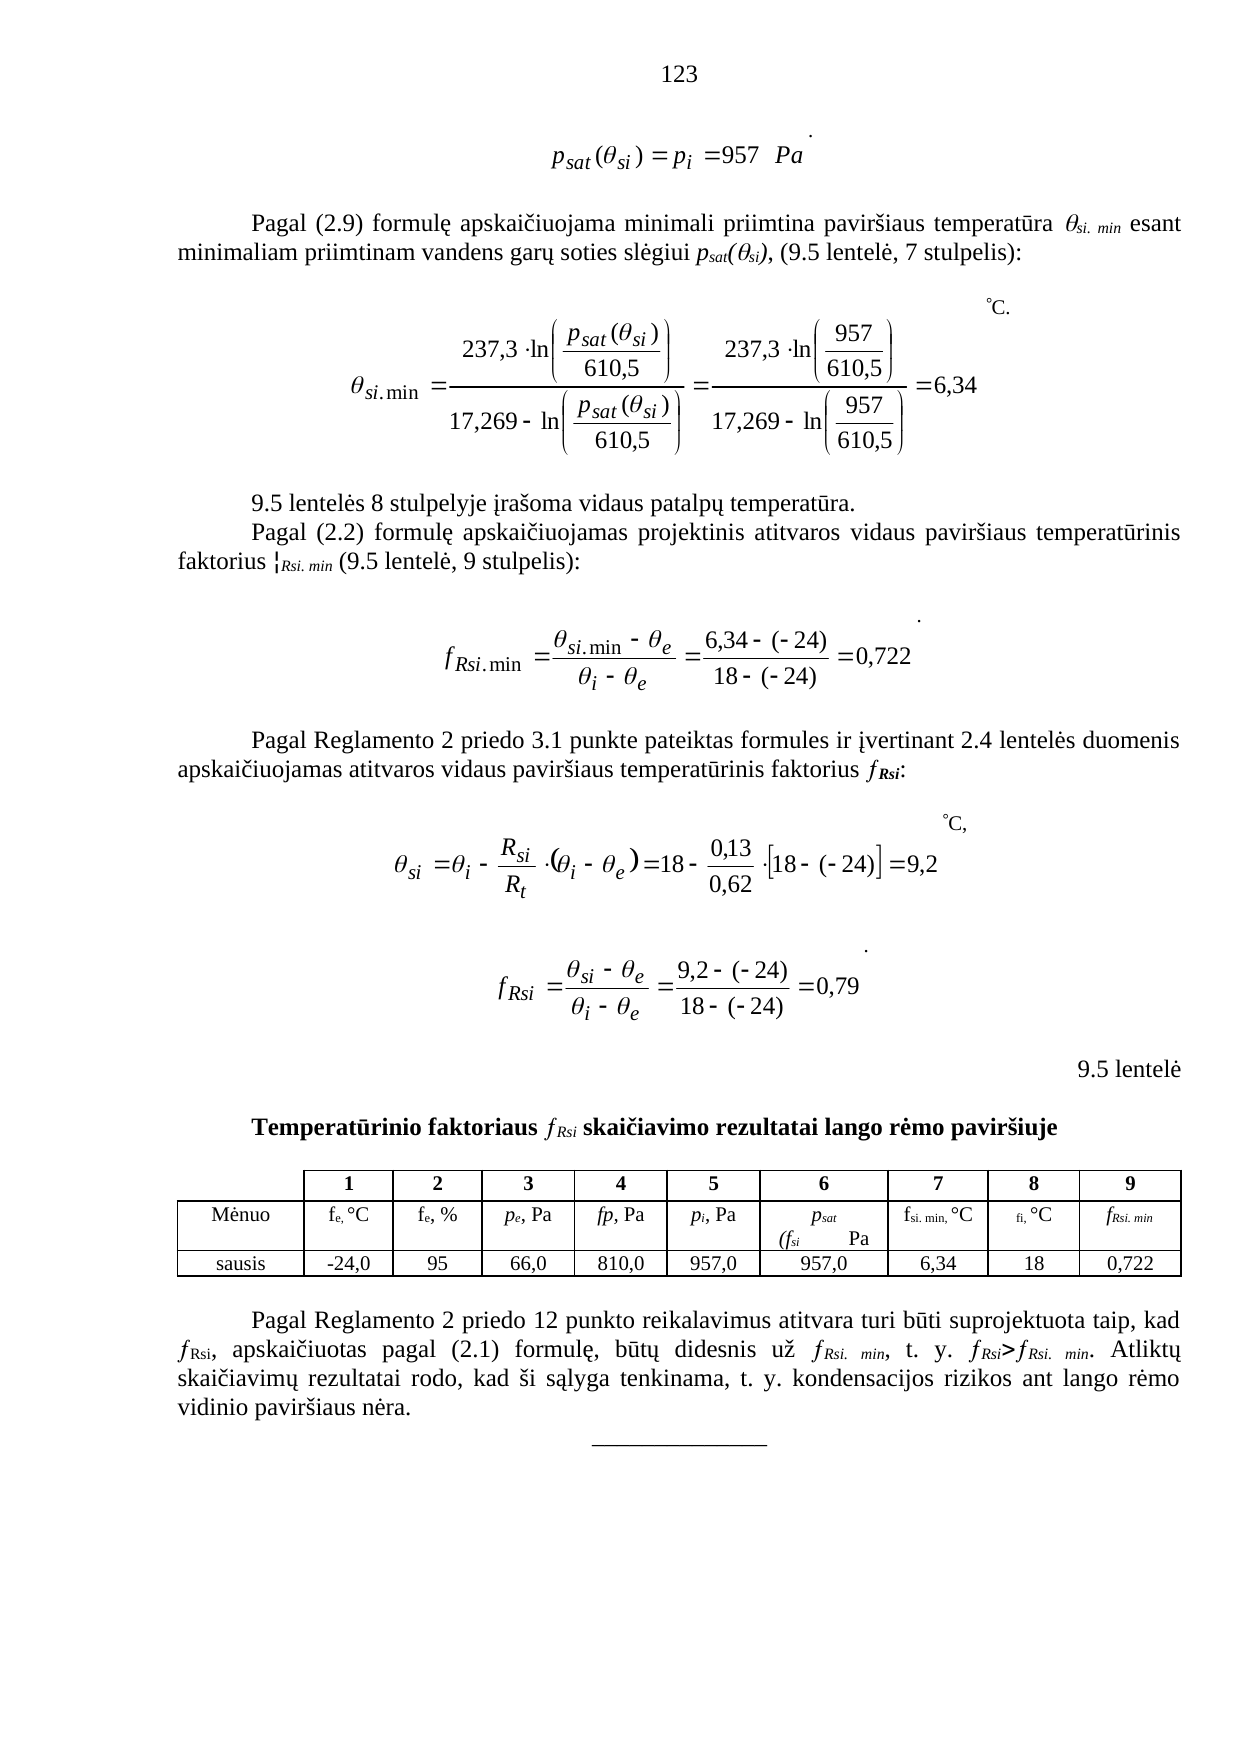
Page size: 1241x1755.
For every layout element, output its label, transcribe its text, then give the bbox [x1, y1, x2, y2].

table_cell fsi. min, °C [889, 1202, 987, 1249]
text Pagal Reglamento 2 priedo 12 punkto reikalavimus atitvara turi būti suprojektuota taip, kad Rsi, apskaičiuotas pagal (2.1) formulę, būtų didesnis už Rsi. min, t. y. Rsi>Rsi. min. Atliktų skaičiavimų rezultatai rodo, kad ši sąlyga tenkinama, t. y. kondensacijos rizikos ant lango rėmo vidinio paviršiaus nėra. [177, 1306, 1181, 1421]
text 9.5 lentelė [177, 1054, 1181, 1083]
table_header 4 [575, 1171, 666, 1200]
text Pagal (2.9) formulę apskaičiuojama minimali priimtina paviršiaus temperatūra qsi. min esant minimaliam priimtinam vandens garų soties slėgiui psat(qsi), (9.5 lentelė, 7 stulpelis): [177, 208, 1181, 266]
text Temperatūrinio faktoriaus Rsi skaičiavimo rezultatai lango rėmo paviršiuje [177, 1112, 1181, 1141]
table_cell psat (fsiPa [761, 1202, 887, 1249]
table_cell pi, Pa [668, 1202, 759, 1249]
table_cell 6,34 [889, 1251, 987, 1275]
table_cell -24,0 [305, 1251, 392, 1275]
table_cell fe, °C [305, 1202, 392, 1249]
table_cell fi, °C [989, 1202, 1079, 1249]
table_cell 0,722 [1080, 1251, 1180, 1275]
table_cell sausis [178, 1251, 303, 1275]
table_cell pe, Pa [483, 1202, 574, 1249]
text ______________ [177, 1421, 1181, 1449]
text Pagal (2.2) formulę apskaičiuojamas projektinis atitvaros vidaus paviršiaus temperatūrinis faktorius ¦Rsi. min (9.5 lentelė, 9 stulpelis): [177, 517, 1181, 574]
table_header 1 [305, 1171, 392, 1200]
table_header °C, [177, 811, 1181, 904]
table_header [177, 1170, 303, 1200]
table_cell 66,0 [483, 1251, 574, 1275]
table_header 6 [761, 1171, 887, 1200]
table_header . [177, 118, 1181, 180]
table_header 2 [394, 1171, 481, 1200]
text Pagal Reglamento 2 priedo 3.1 punkte pateiktas formules ir įvertinant 2.4 lentelės duomenis apskaičiuojamas atitvaros vidaus paviršiaus temperatūrinis faktorius Rsi: [177, 725, 1181, 782]
table_header 9 [1080, 1171, 1180, 1200]
table_cell 95 [394, 1251, 481, 1275]
table_cell 810,0 [575, 1251, 666, 1275]
text 9.5 lentelės 8 stulpelyje įrašoma vidaus patalpų temperatūra. [177, 488, 1181, 517]
table_cell fe, % [394, 1202, 481, 1249]
table_header 5 [668, 1171, 759, 1200]
table_cell fp, Pa [575, 1202, 666, 1249]
table_header . [177, 933, 1181, 1026]
table_cell 18 [989, 1251, 1079, 1275]
table_cell fRsi. min [1080, 1202, 1180, 1249]
table_header 3 [483, 1171, 574, 1200]
table_cell 957,0 [668, 1251, 759, 1275]
table_cell Mėnuo [178, 1202, 303, 1249]
table_header 8 [989, 1171, 1079, 1200]
table_header 7 [889, 1171, 987, 1200]
table_header . [177, 603, 1181, 696]
table_cell 957,0 [761, 1251, 887, 1275]
table_header °C. [177, 295, 1181, 459]
